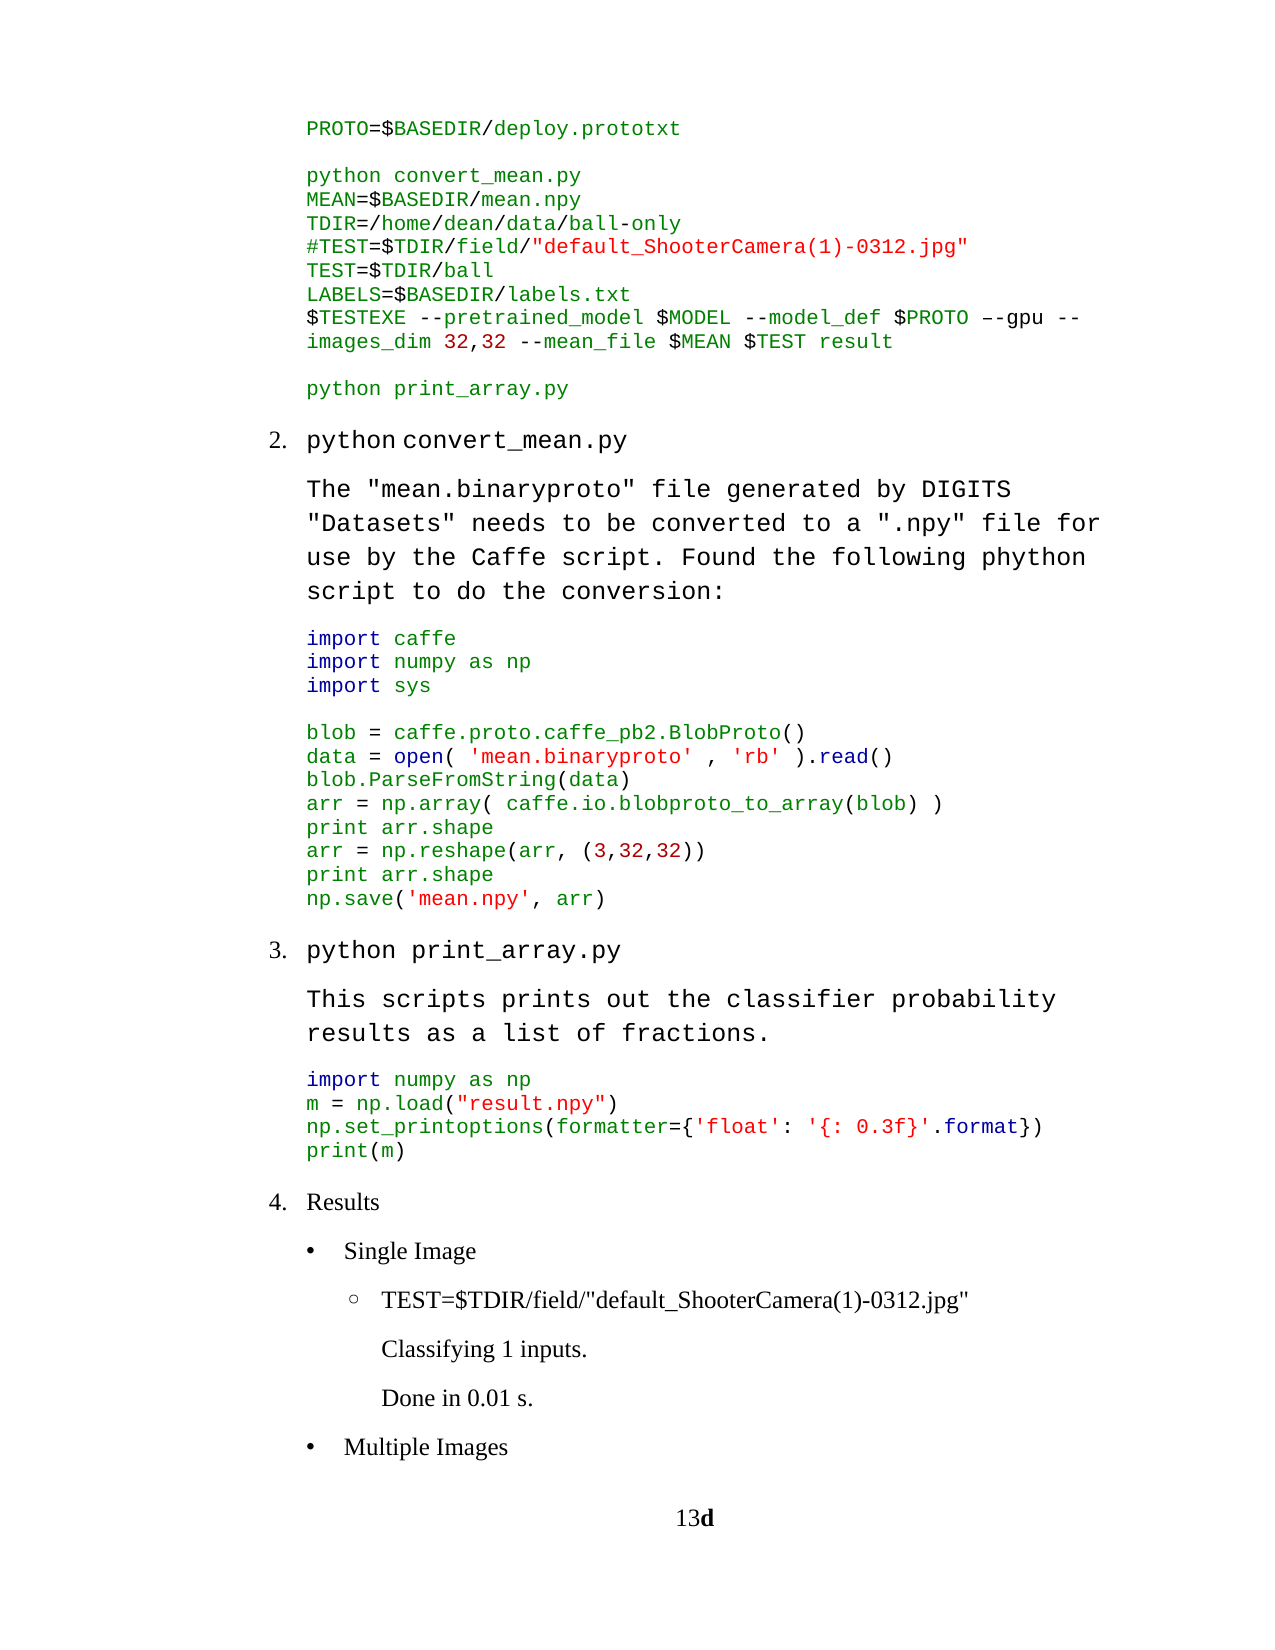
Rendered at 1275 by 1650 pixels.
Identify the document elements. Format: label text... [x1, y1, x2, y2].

text PROTO=$BASEDIR/deploy.prototxt [306, 118, 1158, 142]
text blob.ParseFromString(data) [306, 769, 1158, 793]
text np.set_printoptions(formatter={'float': '{: 0.3f}'.format}) [306, 1116, 1158, 1140]
list python print_array.py [269, 935, 1158, 966]
text print(m) [306, 1140, 1158, 1163]
text import numpy as np [306, 651, 1158, 675]
text TDIR=/home/dean/data/ball-only [306, 213, 1158, 236]
text Classifying 1 inputs. [381, 1334, 1158, 1363]
list Single Image [306, 1236, 1158, 1265]
text import sys [306, 675, 1158, 698]
list Multiple Images [306, 1432, 1158, 1461]
text LABELS=$BASEDIR/labels.txt [306, 284, 1158, 307]
text #TEST=$TDIR/field/"default_ShooterCamera(1)-0312.jpg" [306, 236, 1158, 260]
list python convert_mean.py [269, 426, 1158, 456]
text import numpy as np [306, 1069, 1158, 1093]
text import caffe [306, 627, 1158, 651]
text blob = caffe.proto.caffe_pb2.BlobProto() [306, 722, 1158, 746]
text m = np.load("result.npy") [306, 1093, 1158, 1116]
text np.save('mean.npy', arr) [306, 888, 1158, 911]
text TEST=$TDIR/ball [306, 260, 1158, 284]
list This scripts prints out the classifier probability results as a list of fractions. [269, 986, 1158, 1049]
text print arr.shape [306, 817, 1158, 840]
text $TESTEXE --pretrained_model $MODEL --model_def $PROTO –-gpu --images_dim 32,32 --mean_file $MEAN $TEST result [306, 307, 1158, 354]
text python print_array.py [306, 378, 1158, 402]
text arr = np.array( caffe.io.blobproto_to_array(blob) ) [306, 793, 1158, 817]
text python convert_mean.py [306, 165, 1158, 189]
list TEST=$TDIR/field/"default_ShooterCamera(1)-0312.jpg" [344, 1285, 1158, 1314]
list The "mean.binaryproto" file generated by DIGITS "Datasets" needs to be converted to a ".npy" file for use by the Caffe script. Found the following phython script to do the conversion: [269, 477, 1158, 607]
text arr = np.reshape(arr, (3,32,32)) [306, 840, 1158, 864]
text print arr.shape [306, 864, 1158, 888]
text Done in 0.01 s. [381, 1383, 1158, 1412]
text data = open( 'mean.binaryproto' , 'rb' ).read() [306, 746, 1158, 769]
list Results [269, 1187, 1158, 1216]
text MEAN=$BASEDIR/mean.npy [306, 189, 1158, 213]
